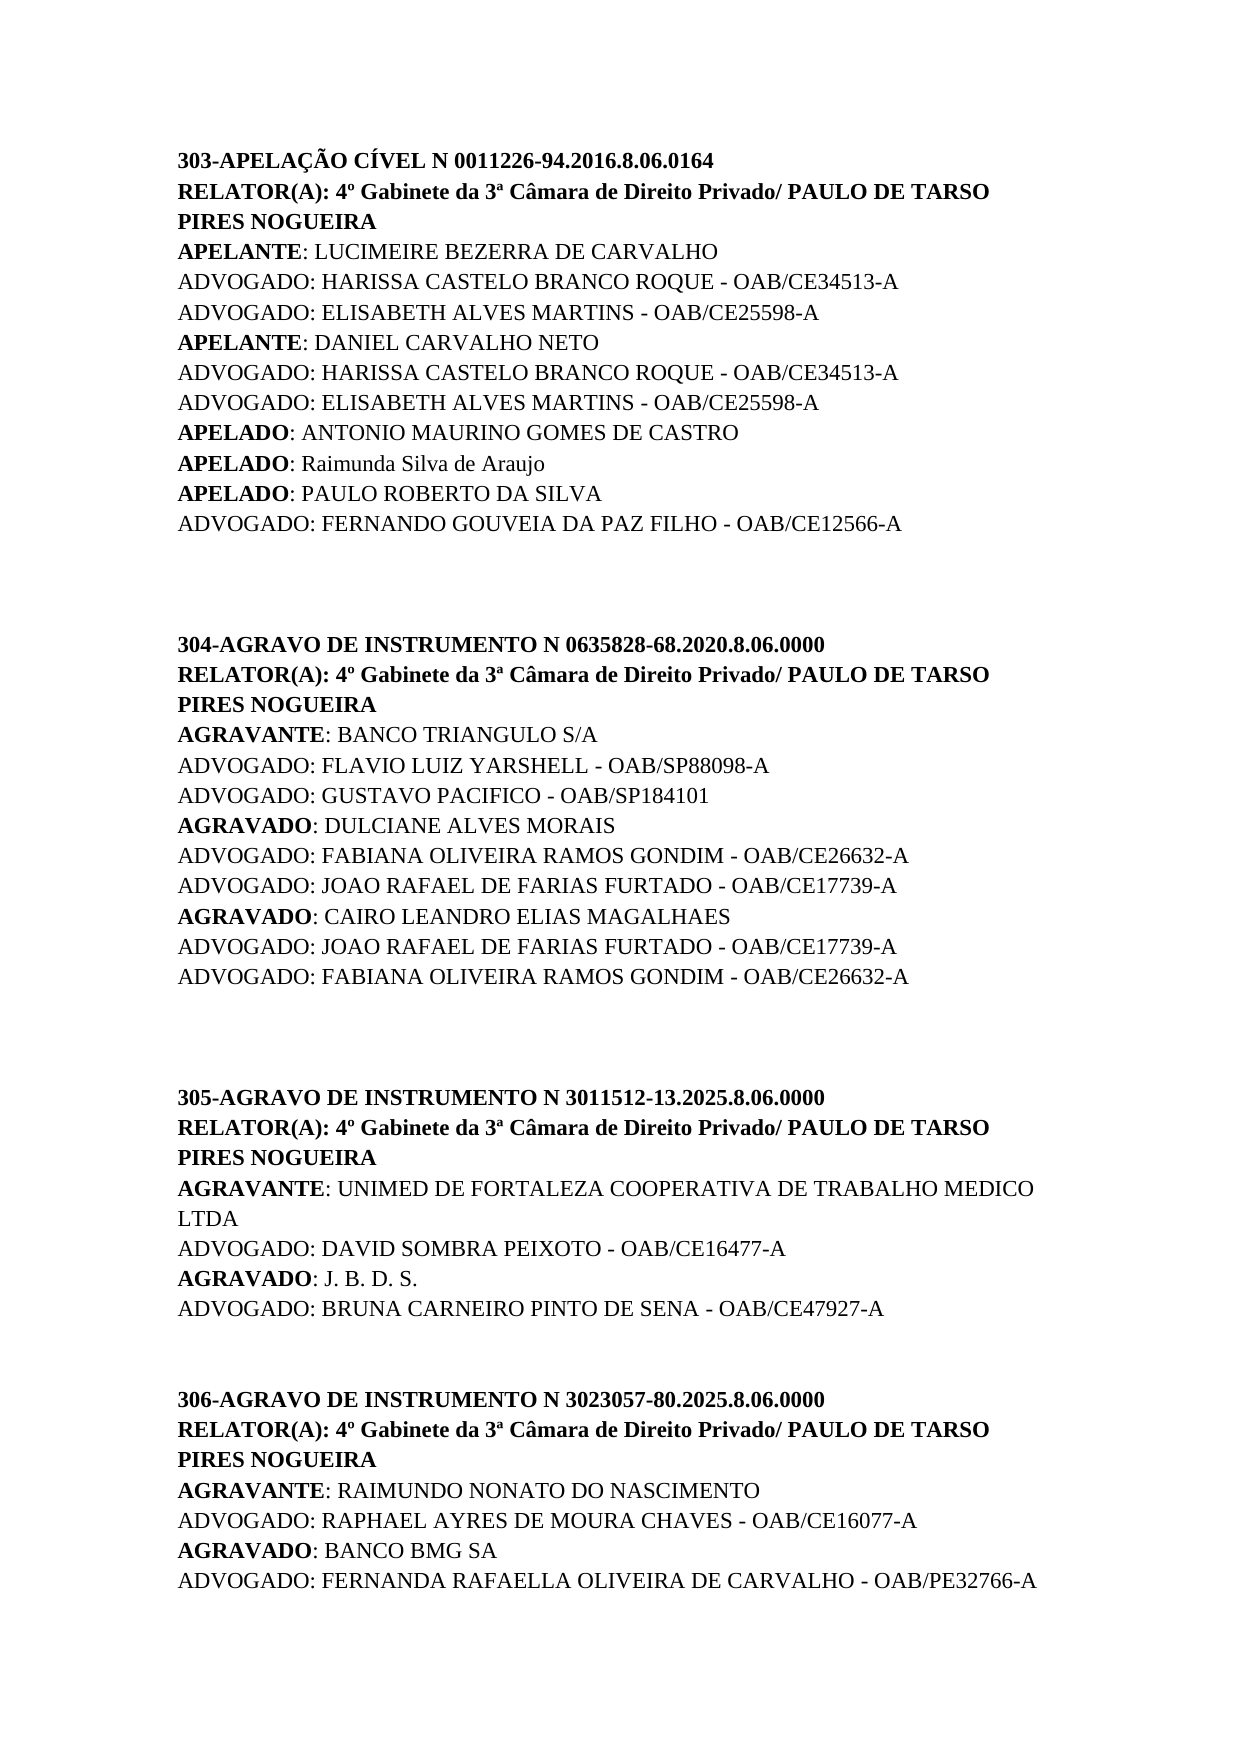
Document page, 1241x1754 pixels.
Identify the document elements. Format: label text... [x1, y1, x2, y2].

text 303-APELAÇÃO CÍVEL N 0011226-94.2016.8.06.0164 RELATOR(A): 4º Gabinete da 3ª Câmara de Direito Privado/ PAULO DE TARSO PIRES NOGUEIRA APELANTE: LUCIMEIRE BEZERRA DE CARVALHO ADVOGADO: HARISSA CASTELO BRANCO ROQUE - OAB/CE34513-A ADVOGADO: ELISABETH ALVES MARTINS - OAB/CE25598-A APELANTE: DANIEL CARVALHO NETO ADVOGADO: HARISSA CASTELO BRANCO ROQUE - OAB/CE34513-A ADVOGADO: ELISABETH ALVES MARTINS - OAB/CE25598-A APELADO: ANTONIO MAURINO GOMES DE CASTRO APELADO: Raimunda Silva de Araujo APELADO: PAULO ROBERTO DA SILVA ADVOGADO: FERNANDO GOUVEIA DA PAZ FILHO - OAB/CE12566-A 304-AGRAVO DE INSTRUMENTO N 0635828-68.2020.8.06.0000 RELATOR(A): 4º Gabinete da 3ª Câmara de Direito Privado/ PAULO DE TARSO PIRES NOGUEIRA AGRAVANTE: BANCO TRIANGULO S/A ADVOGADO: FLAVIO LUIZ YARSHELL - OAB/SP88098-A ADVOGADO: GUSTAVO PACIFICO - OAB/SP184101 AGRAVADO: DULCIANE ALVES MORAIS ADVOGADO: FABIANA OLIVEIRA RAMOS GONDIM - OAB/CE26632-A ADVOGADO: JOAO RAFAEL DE FARIAS FURTADO - OAB/CE17739-A AGRAVADO: CAIRO LEANDRO ELIAS MAGALHAES ADVOGADO: JOAO RAFAEL DE FARIAS FURTADO - OAB/CE17739-A ADVOGADO: FABIANA OLIVEIRA RAMOS GONDIM - OAB/CE26632-A 305-AGRAVO DE INSTRUMENTO N 3011512-13.2025.8.06.0000 RELATOR(A): 4º Gabinete da 3ª Câmara de Direito Privado/ PAULO DE TARSO PIRES NOGUEIRA AGRAVANTE: UNIMED DE FORTALEZA COOPERATIVA DE TRABALHO MEDICO LTDA ADVOGADO: DAVID SOMBRA PEIXOTO - OAB/CE16477-A AGRAVADO: J. B. D. S. ADVOGADO: BRUNA CARNEIRO PINTO DE SENA - OAB/CE47927-A 306-AGRAVO DE INSTRUMENTO N 3023057-80.2025.8.06.0000 RELATOR(A): 4º Gabinete da 3ª Câmara de Direito Privado/ PAULO DE TARSO PIRES NOGUEIRA AGRAVANTE: RAIMUNDO NONATO DO NASCIMENTO ADVOGADO: RAPHAEL AYRES DE MOURA CHAVES - OAB/CE16077-A AGRAVADO: BANCO BMG SA ADVOGADO: FERNANDA RAFAELLA OLIVEIRA DE CARVALHO - OAB/PE32766-A [177, 148, 1063, 1594]
